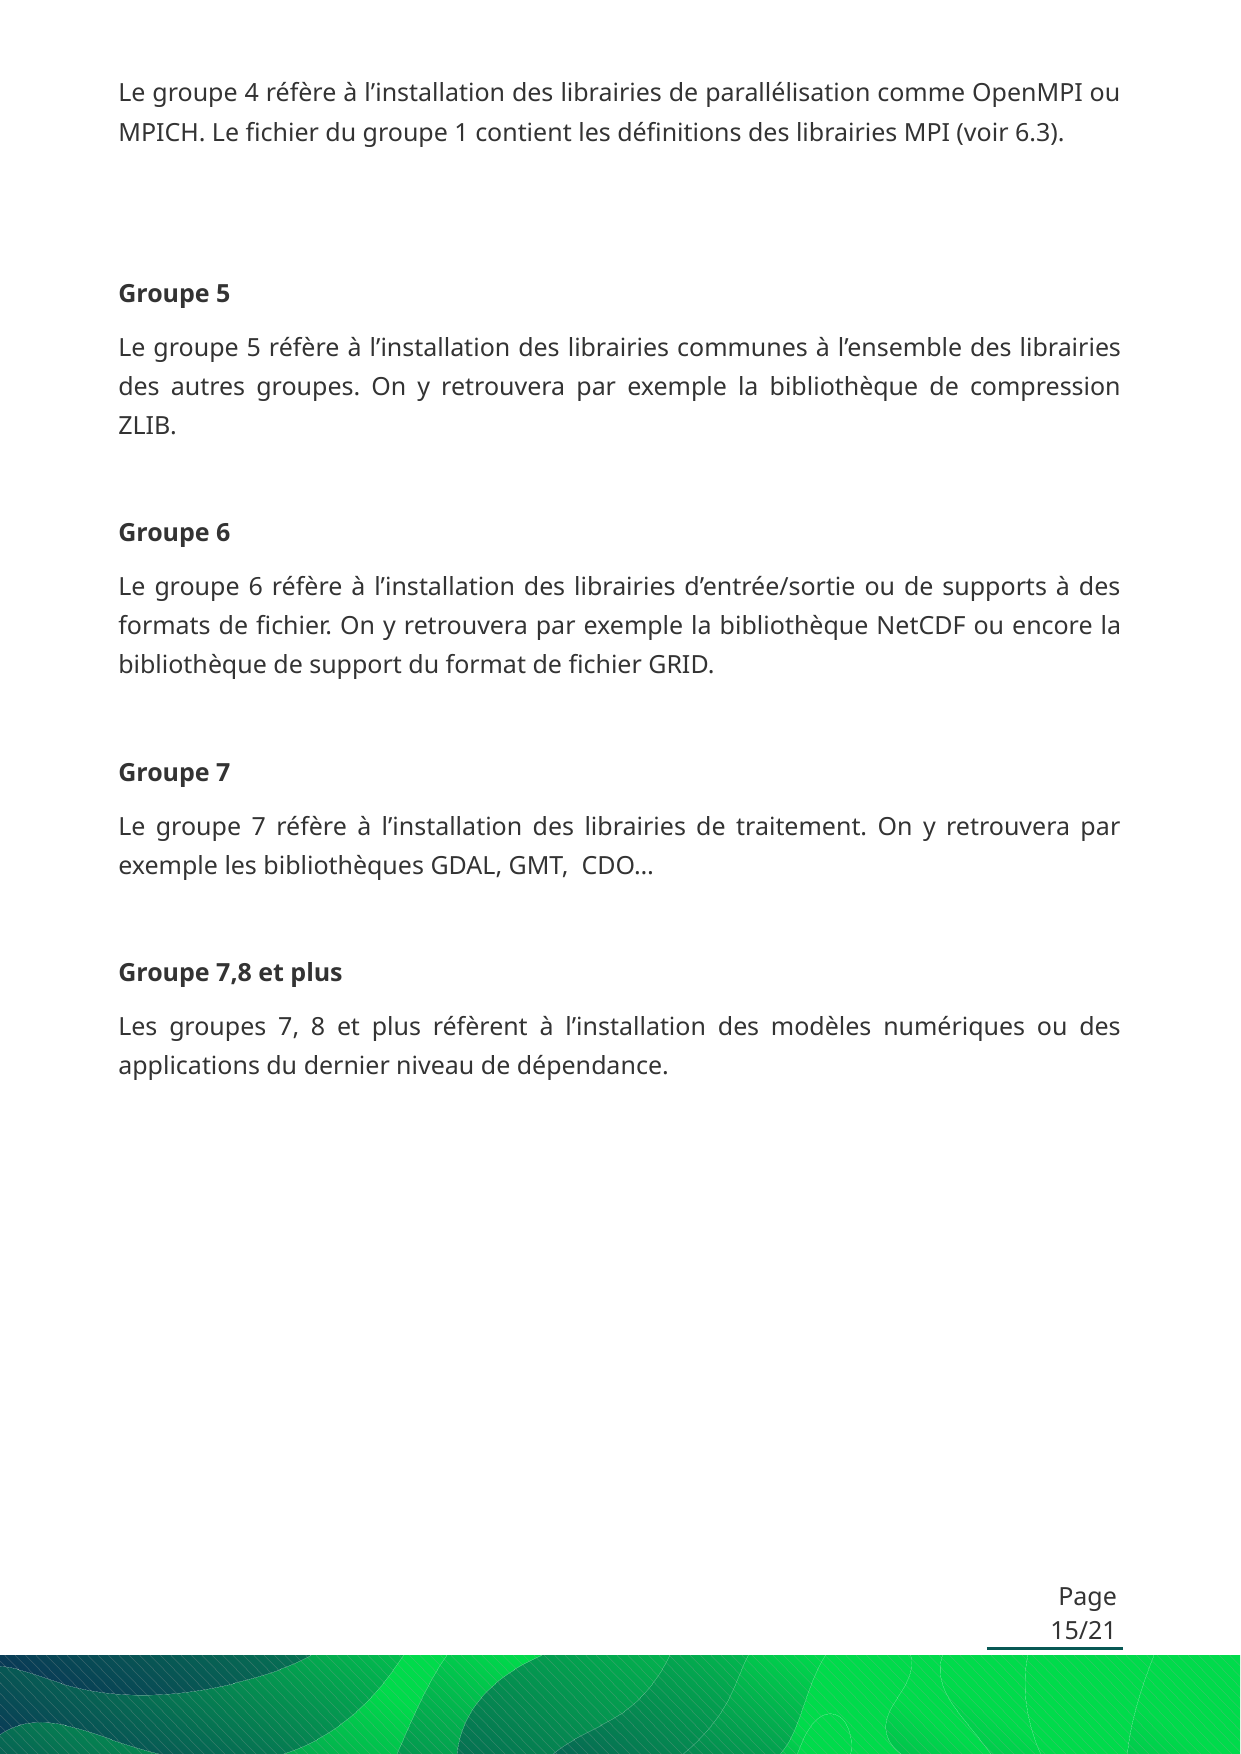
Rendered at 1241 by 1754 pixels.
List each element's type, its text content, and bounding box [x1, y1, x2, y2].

text Le groupe 5 réfère à l’installation des librairies communes à l’ensemble des librairies des autres groupes. On y retrouvera par exemple la bibliothèque de compression ZLIB. [118, 329, 1122, 442]
text Le groupe 4 réfère à l’installation des librairies de parallélisation comme OpenMPI ou MPICH. Le fichier du groupe 1 contient les définitions des librairies MPI (voir 6.3). [118, 75, 1122, 148]
text Le groupe 6 réfère à l’installation des librairies d’entrée/sortie ou de supports à des formats de fichier. On y retrouvera par exemple la bibliothèque NetCDF ou encore la bibliothèque de support du format de fichier GRID. [118, 569, 1122, 681]
text Groupe 6 [118, 515, 1122, 549]
text Groupe 7 [118, 754, 1122, 789]
text Le groupe 7 réfère à l’installation des librairies de traitement. On y retrouvera par exemple les bibliothèques GDAL, GMT, CDO… [118, 808, 1122, 882]
picture [0, 1655, 1241, 1754]
text Groupe 7,8 et plus [118, 955, 1122, 989]
text Groupe 5 [118, 275, 1122, 309]
text Les groupes 7, 8 et plus réfèrent à l’installation des modèles numériques ou des applications du dernier niveau de dépendance. [118, 1009, 1122, 1082]
